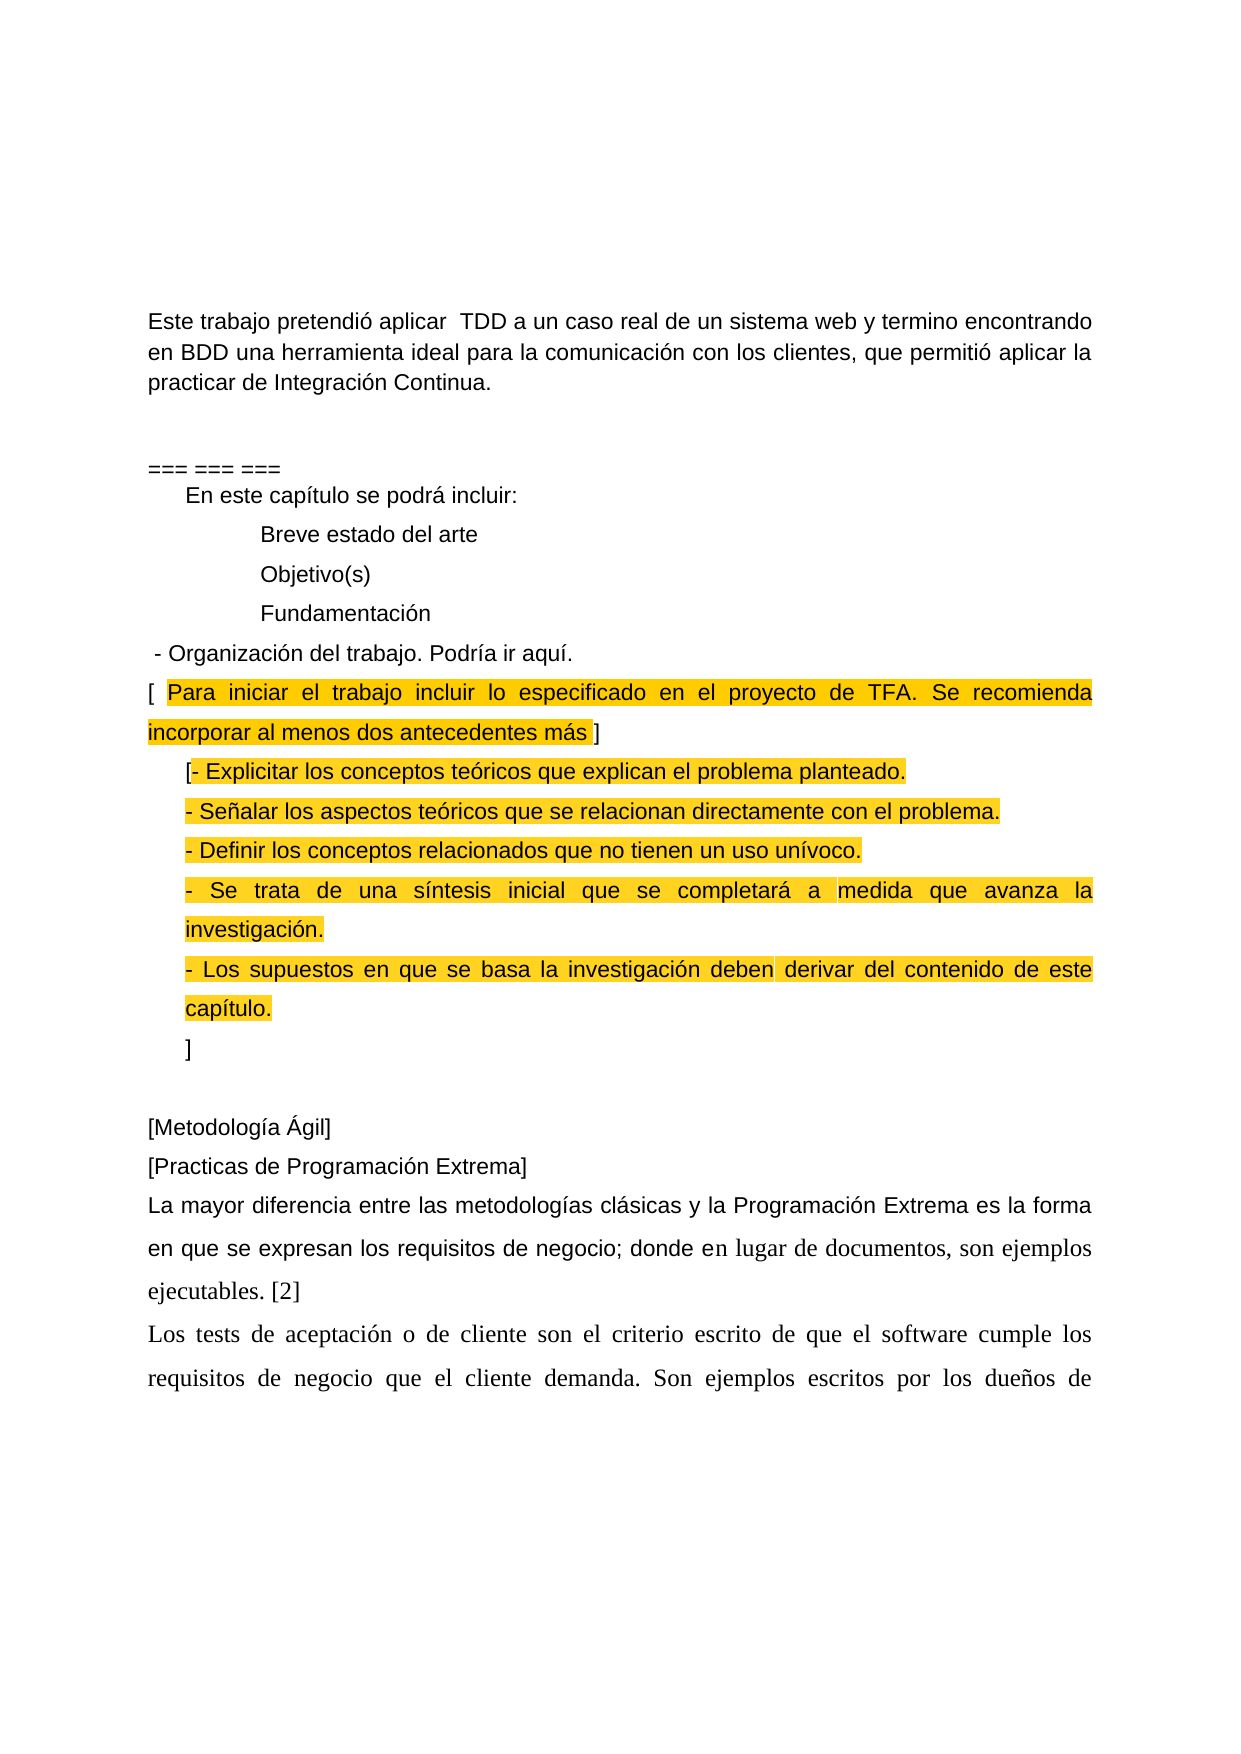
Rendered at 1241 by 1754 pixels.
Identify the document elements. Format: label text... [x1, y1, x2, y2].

text [Practicas de Programación Extrema] [148, 1153, 1093, 1179]
text Breve estado del arte [260, 521, 1093, 548]
text Los tests de aceptación o de cliente son el criterio escrito de que el software cumple los requisitos de negocio que el cliente demanda. Son ejemplos escritos por los dueños de [148, 1319, 1093, 1391]
text Este trabajo pretendió aplicar TDD a un caso real de un sistema web y termino encontrando en BDD una herramienta ideal para la comunicación con los clientes, que permitió aplicar la practicar de Integración Continua. [148, 308, 1093, 395]
text - Organización del trabajo. Podría ir aquí. [148, 640, 1093, 666]
text En este capítulo se podrá incluir: [185, 482, 1093, 508]
text [- Explicitar los conceptos teóricos que explican el problema planteado. [185, 758, 1093, 784]
text ] [185, 1034, 1093, 1061]
text Objetivo(s) [260, 561, 1093, 587]
text - Señalar los aspectos teóricos que se relacionan directamente con el problema. [185, 798, 1093, 824]
text - Se trata de una síntesis inicial que se completará a medida que avanza la investigación. [185, 877, 1093, 942]
text - Los supuestos en que se basa la investigación deben derivar del contenido de este capítulo. [185, 956, 1093, 1021]
text - Definir los conceptos relacionados que no tienen un uso unívoco. [185, 837, 1093, 863]
text [Metodología Ágil] [148, 1113, 1093, 1140]
text Fundamentación [260, 600, 1093, 627]
text === === === [148, 456, 1093, 482]
text La mayor diferencia entre las metodologías clásicas y la Programación Extrema es la forma en que se expresan los requisitos de negocio; donde en lugar de documentos, son ejemplos ejecutables. [2] [148, 1192, 1093, 1305]
text [ Para iniciar el trabajo incluir lo especificado en el proyecto de TFA. Se recomienda incorporar al menos dos antecedentes más ] [148, 679, 1093, 745]
